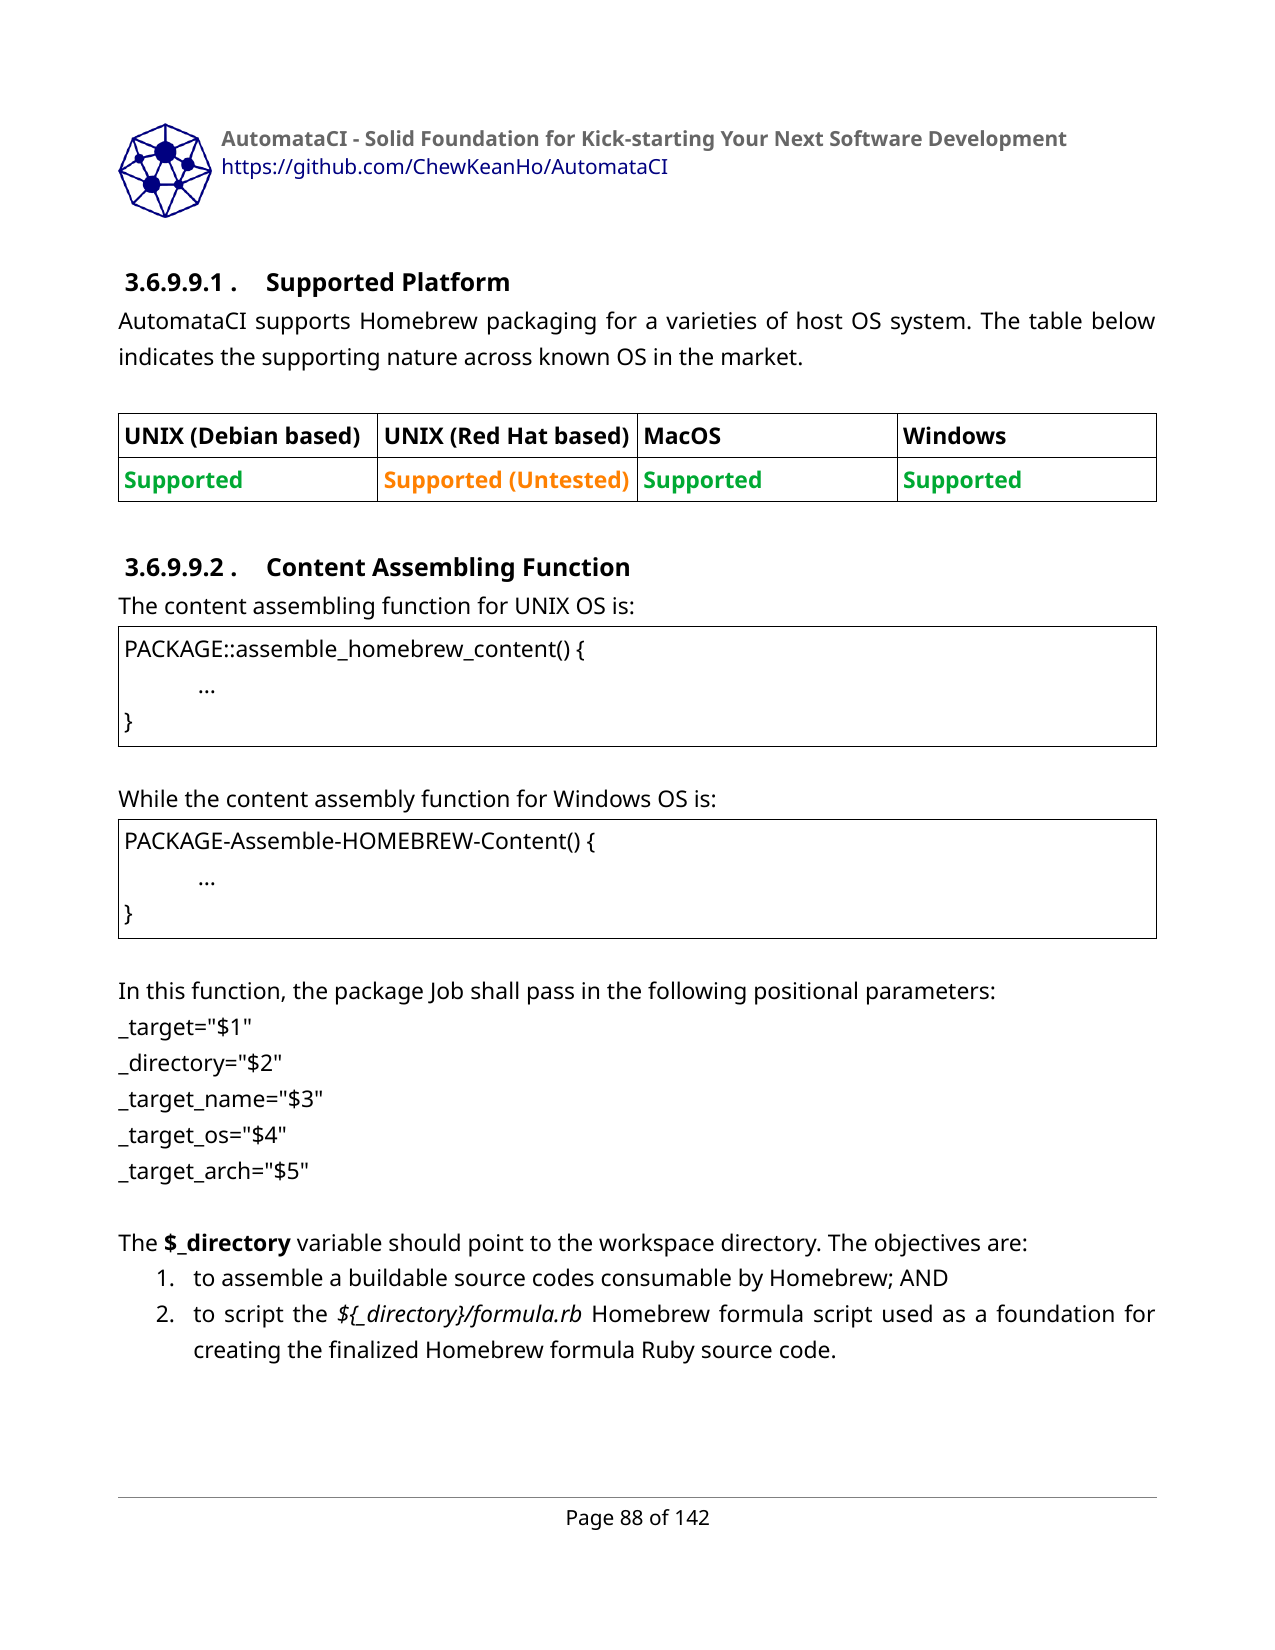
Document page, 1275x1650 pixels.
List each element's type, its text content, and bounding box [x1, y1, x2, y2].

subtitle Content Assembling Function [118, 550, 1157, 584]
text _target_arch="$5" [118, 1154, 1157, 1186]
table_header MacOS [638, 414, 897, 457]
table_cell Supported (Untested) [378, 458, 637, 501]
table_header PACKAGE-Assemble-HOMEBREW-Content() { … } [119, 820, 1156, 938]
table_header Windows [898, 414, 1156, 457]
list to assemble a buildable source codes consumable by Homebrew; AND [156, 1262, 1157, 1294]
text _target_name="$3" [118, 1083, 1157, 1114]
text While the content assembly function for Windows OS is: [118, 782, 1157, 814]
text _target="$1" [118, 1011, 1157, 1042]
table_header PACKAGE::assemble_homebrew_content() { … } [119, 627, 1156, 746]
text _directory="$2" [118, 1047, 1157, 1078]
list to script the ${_directory}/formula.rb Homebrew formula script used as a foundation for creating the finalized Homebrew formula Ruby source code. [156, 1298, 1157, 1366]
table_header UNIX (Debian based) [119, 414, 377, 457]
text _target_os="$4" [118, 1119, 1157, 1150]
text In this function, the package Job shall pass in the following positional parameters: [118, 975, 1157, 1006]
text The content assembling function for UNIX OS is: [118, 590, 1157, 621]
text The $_directory variable should point to the workspace directory. The objectives are: [118, 1226, 1157, 1258]
table_cell Supported [898, 458, 1156, 501]
table_cell Supported [638, 458, 897, 501]
subtitle Supported Platform [118, 265, 1157, 299]
table_cell Supported [119, 458, 377, 501]
picture [118, 123, 212, 218]
table_header UNIX (Red Hat based) [378, 414, 637, 457]
text AutomataCI supports Homebrew packaging for a varieties of host OS system. The table below indicates the supporting nature across known OS in the market. [118, 305, 1157, 372]
